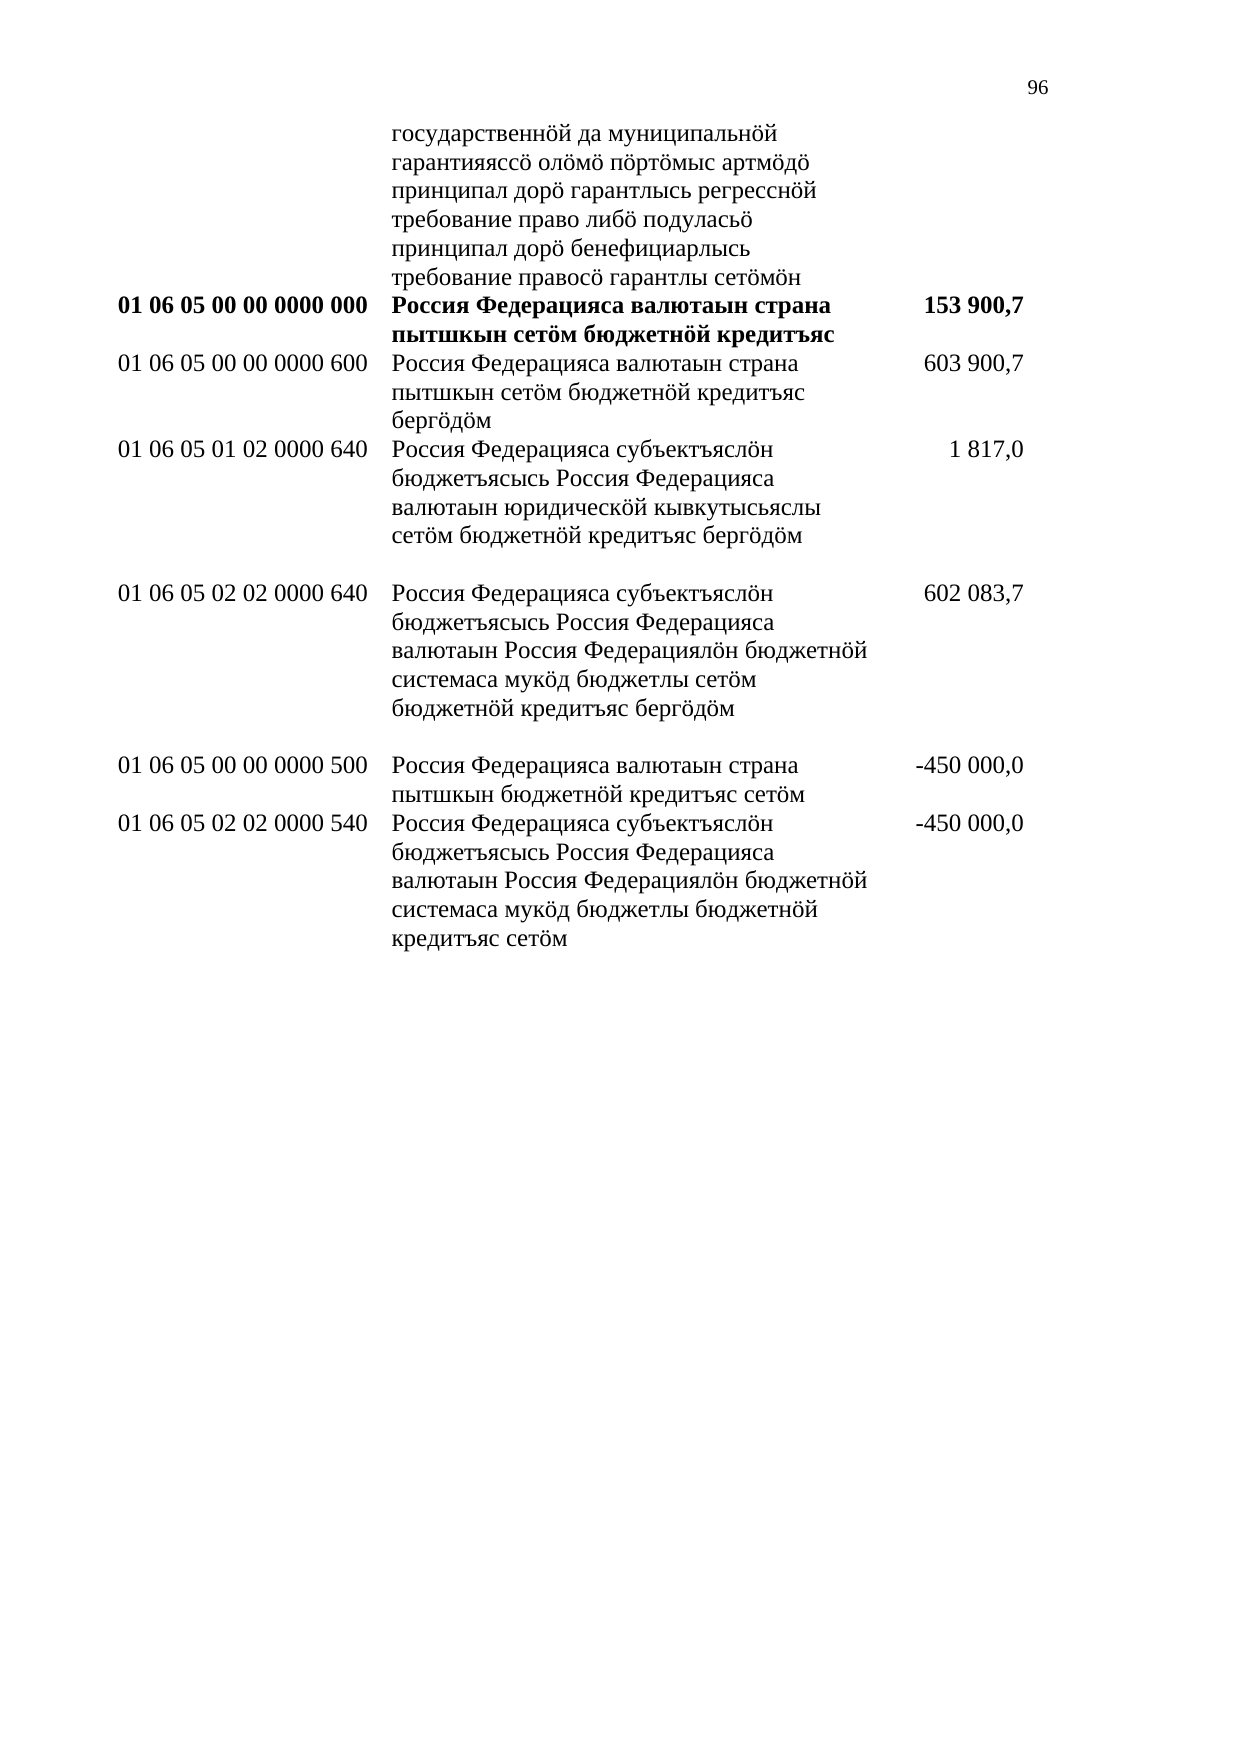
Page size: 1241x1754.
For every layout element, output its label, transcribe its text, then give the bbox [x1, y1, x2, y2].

table_cell -450 000,0 [885, 751, 1035, 808]
table_cell 01 06 05 00 00 0000 500 [106, 751, 380, 808]
table_cell 01 06 05 00 00 0000 000 [106, 291, 380, 348]
table_cell 01 06 05 00 00 0000 600 [106, 348, 380, 434]
table_cell -450 000,0 [885, 808, 1035, 952]
table_cell Россия Федерацияса валютаын страна пытшкын сетöм бюджетнöй кредитъяс [380, 291, 885, 348]
table_cell 603 900,7 [885, 348, 1035, 434]
table_cell Россия Федерацияса валютаын страна пытшкын бюджетнöй кредитъяс сетöм [380, 751, 885, 808]
table_cell 01 06 05 02 02 0000 540 [106, 808, 380, 952]
table_cell 153 900,7 [885, 291, 1035, 348]
table_cell 01 06 05 02 02 0000 640 [106, 578, 380, 751]
table_cell [885, 118, 1035, 291]
table_cell 602 083,7 [885, 578, 1035, 751]
table_cell Россия Федерацияса субъектъяслöн бюджетъясысь Россия Федерацияса валютаын Россия Федерациялöн бюджетнöй системаса мукöд бюджетлы бюджетнöй кредитъяс сетöм [380, 808, 885, 952]
table_cell 01 06 05 01 02 0000 640 [106, 434, 380, 578]
table_cell государственнöй да муниципальнöй гарантияяссö олöмö пöртöмыс артмöдö принципал дорö гарантлысь регресснöй требование право либö подуласьö принципал дорö бенефициарлысь требование правосö гарантлы сетöмöн [380, 118, 885, 291]
table_cell Россия Федерацияса субъектъяслöн бюджетъясысь Россия Федерацияса валютаын юридическöй кывкутысьяслы сетöм бюджетнöй кредитъяс бергöдöм [380, 434, 885, 578]
table_cell [106, 118, 380, 291]
table_cell Россия Федерацияса субъектъяслöн бюджетъясысь Россия Федерацияса валютаын Россия Федерациялöн бюджетнöй системаса мукöд бюджетлы сетöм бюджетнöй кредитъяс бергöдöм [380, 578, 885, 751]
table_cell Россия Федерацияса валютаын страна пытшкын сетöм бюджетнöй кредитъяс бергöдöм [380, 348, 885, 434]
table_cell 1 817,0 [885, 434, 1035, 578]
